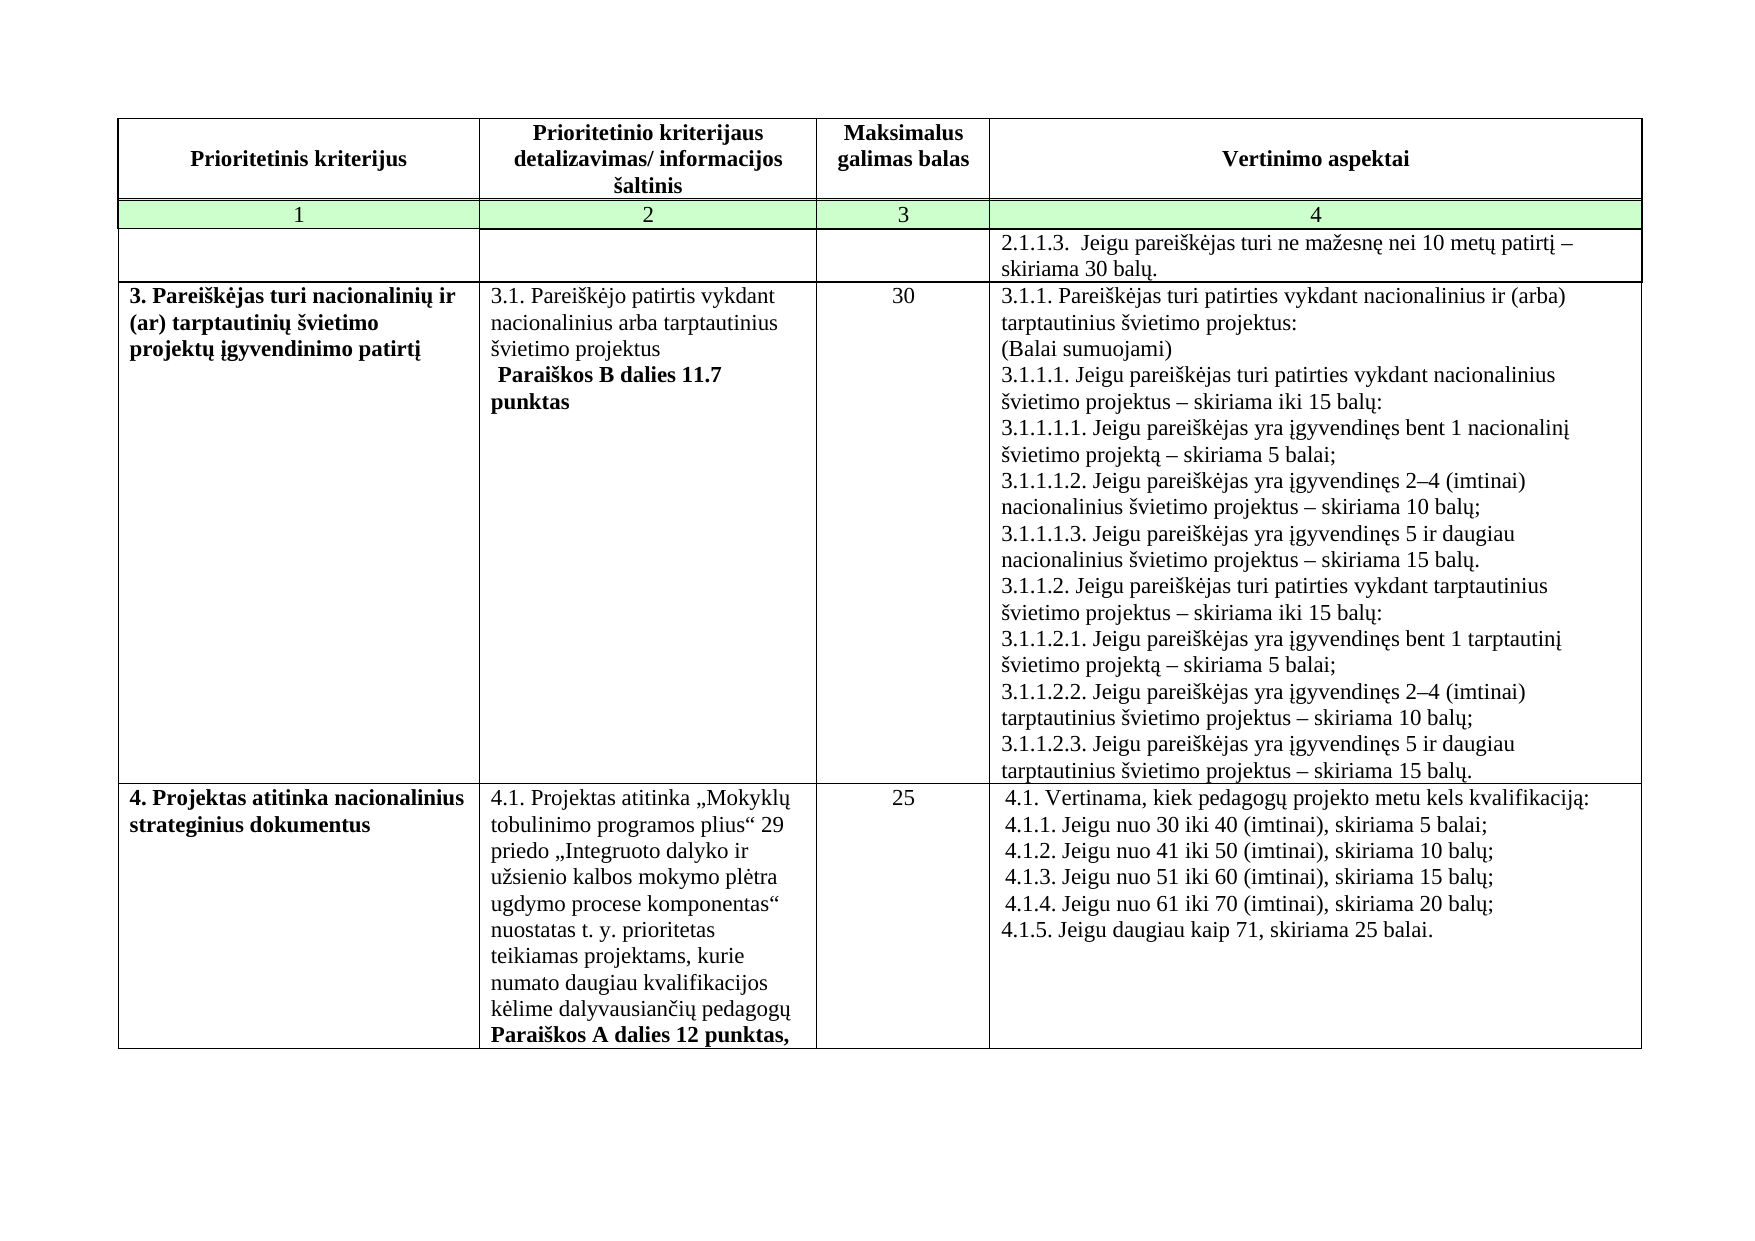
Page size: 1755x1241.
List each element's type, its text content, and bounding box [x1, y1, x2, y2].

table_cell 30 [817, 283, 989, 783]
table_cell 3. Pareiškėjas turi nacionalinių ir (ar) tarptautinių švietimo projektų įgyvendinimo patirtį [119, 283, 479, 783]
table_cell 2.1.1.3. Jeigu pareiškėjas turi ne mažesnę nei 10 metų patirtį – skiriama 30 balų. [990, 230, 1641, 281]
table_cell [480, 230, 816, 281]
table_cell 3.1.1. Pareiškėjas turi patirties vykdant nacionalinius ir (arba) tarptautinius švietimo projektus: (Balai sumuojami) 3.1.1.1. Jeigu pareiškėjas turi patirties vykdant nacionalinius švietimo projektus – skiriama iki 15 balų: 3.1.1.1.1. Jeigu pareiškėjas yra įgyvendinęs bent 1 nacionalinį švietimo projektą – skiriama 5 balai; 3.1.1.1.2. Jeigu pareiškėjas yra įgyvendinęs 2–4 (imtinai) nacionalinius švietimo projektus – skiriama 10 balų; 3.1.1.1.3. Jeigu pareiškėjas yra įgyvendinęs 5 ir daugiau nacionalinius švietimo projektus – skiriama 15 balų. 3.1.1.2. Jeigu pareiškėjas turi patirties vykdant tarptautinius švietimo projektus – skiriama iki 15 balų: 3.1.1.2.1. Jeigu pareiškėjas yra įgyvendinęs bent 1 tarptautinį švietimo projektą – skiriama 5 balai; 3.1.1.2.2. Jeigu pareiškėjas yra įgyvendinęs 2–4 (imtinai) tarptautinius švietimo projektus – skiriama 10 balų; 3.1.1.2.3. Jeigu pareiškėjas yra įgyvendinęs 5 ir daugiau tarptautinius švietimo projektus – skiriama 15 balų. [990, 283, 1641, 783]
table_cell [119, 229, 479, 281]
table_cell 25 [817, 784, 989, 1048]
table_cell 4.1. Vertinama, kiek pedagogų projekto metu kels kvalifikaciją: 4.1.1. Jeigu nuo 30 iki 40 (imtinai), skiriama 5 balai; 4.1.2. Jeigu nuo 41 iki 50 (imtinai), skiriama 10 balų; 4.1.3. Jeigu nuo 51 iki 60 (imtinai), skiriama 15 balų; 4.1.4. Jeigu nuo 61 iki 70 (imtinai), skiriama 20 balų; 4.1.5. Jeigu daugiau kaip 71, skiriama 25 balai. [990, 784, 1641, 1048]
table_cell 4 [990, 201, 1641, 228]
table_cell 2 [480, 201, 816, 228]
table_cell [817, 230, 989, 281]
table_cell 3 [817, 201, 989, 228]
table_cell 3.1. Pareiškėjo patirtis vykdant nacionalinius arba tarptautinius švietimo projektus Paraiškos B dalies 11.7 punktas [480, 283, 816, 783]
table_cell 4.1. Projektas atitinka „Mokyklų tobulinimo programos plius“ 29 priedo „Integruoto dalyko ir užsienio kalbos mokymo plėtra ugdymo procese komponentas“ nuostatas t. y. prioritetas teikiamas projektams, kurie numato daugiau kvalifikacijos kėlime dalyvausiančių pedagogų Paraiškos A dalies 12 punktas, [480, 784, 816, 1048]
table_cell 4. Projektas atitinka nacionalinius strateginius dokumentus [119, 784, 479, 1048]
table_header Vertinimo aspektai [990, 119, 1641, 198]
table_header Maksimalus galimas balas [817, 119, 989, 198]
table_header Prioritetinis kriterijus [119, 119, 479, 198]
table_cell 1 [119, 201, 479, 228]
table_header Prioritetinio kriterijaus detalizavimas/ informacijos šaltinis [480, 119, 816, 198]
